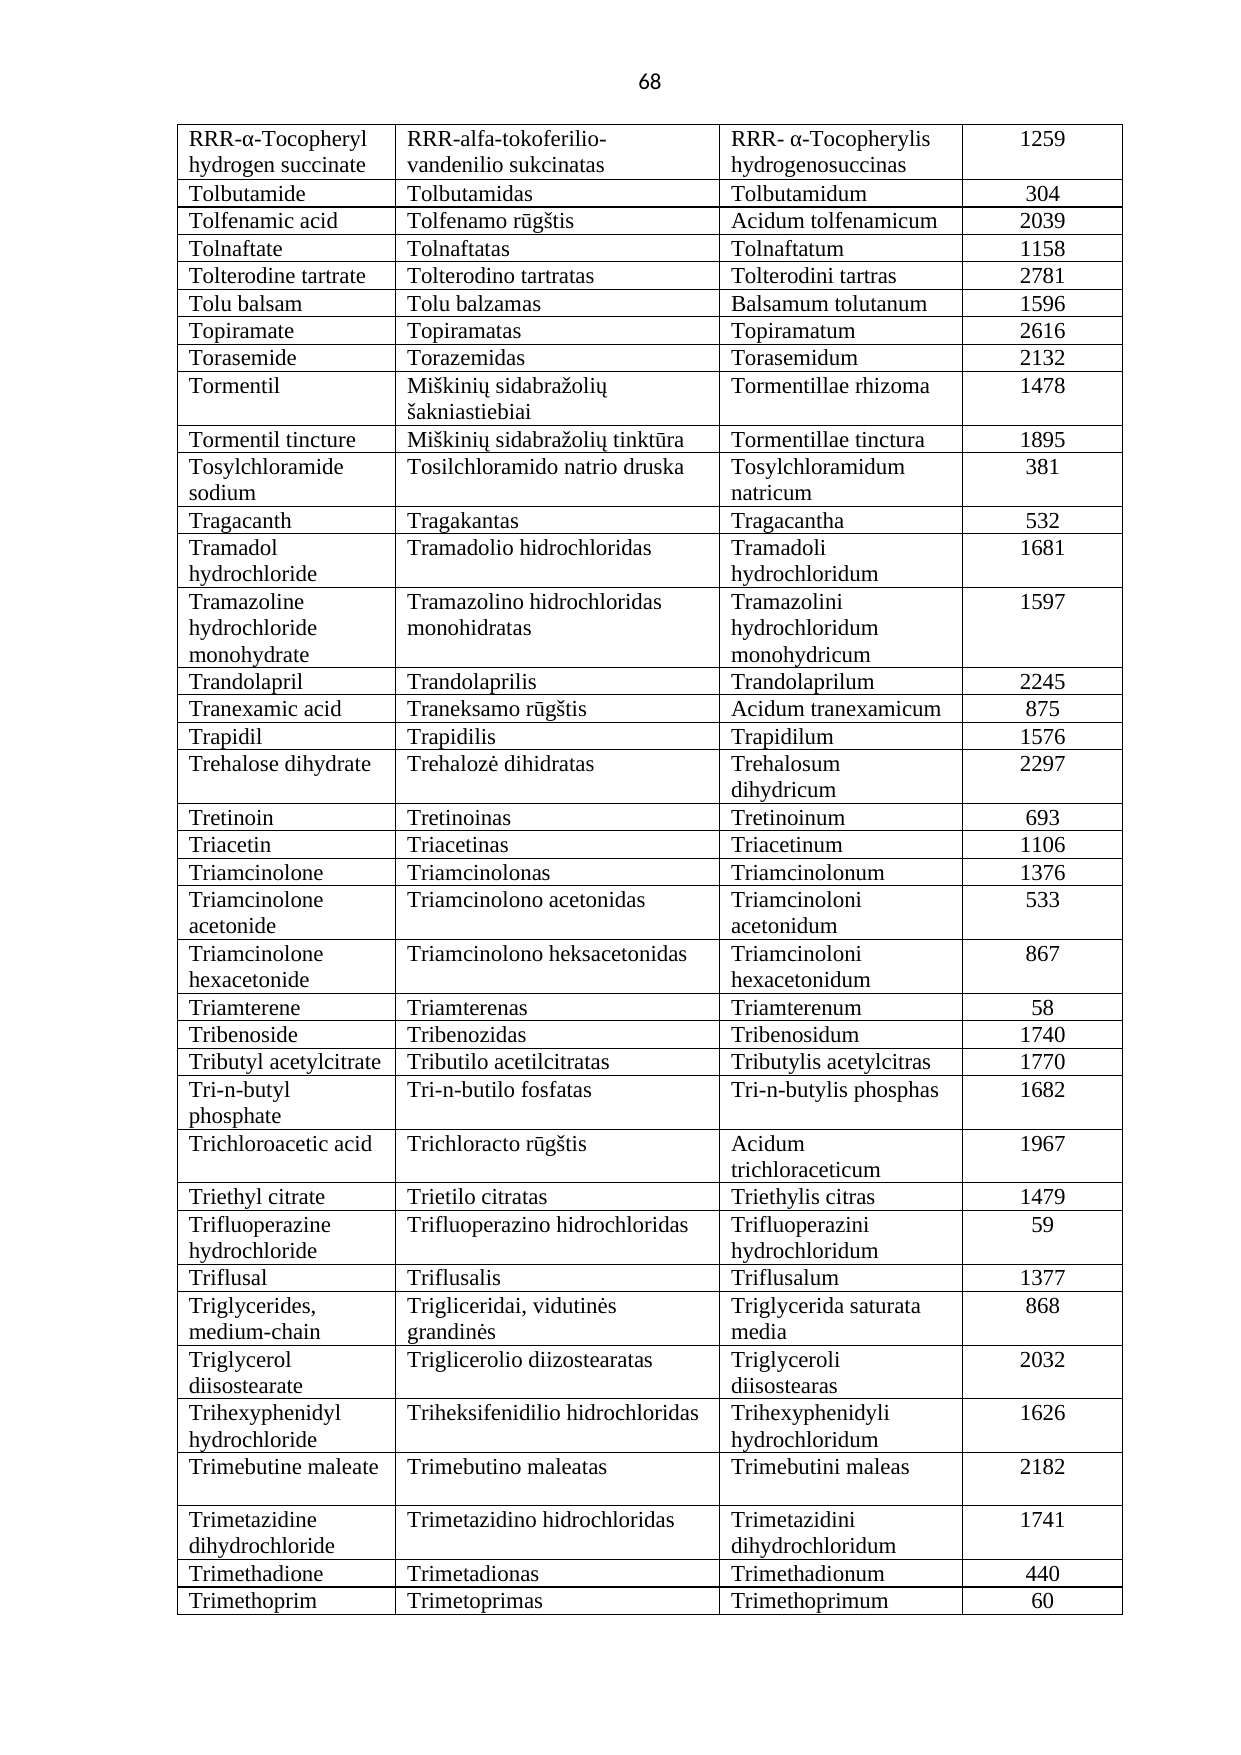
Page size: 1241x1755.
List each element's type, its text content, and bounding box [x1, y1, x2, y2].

table_cell Trehalozė dihidratas [396, 750, 719, 803]
table_cell Trandolaprilum [720, 668, 962, 694]
table_cell Tributylis acetylcitras [720, 1049, 962, 1075]
table_cell Triglycerol diisostearate [178, 1346, 395, 1398]
table_cell Triamcinoloni hexacetonidum [720, 940, 962, 993]
table_cell 1895 [963, 426, 1122, 452]
table_cell Trapidilis [396, 723, 719, 749]
table_cell Tramazolini hydrochloridum monohydricum [720, 588, 962, 667]
table_cell Trihexyphenidyli hydrochloridum [720, 1399, 962, 1452]
table_cell Tragakantas [396, 507, 719, 533]
table_cell Tolbutamidas [396, 180, 719, 206]
table_cell 1741 [963, 1506, 1122, 1559]
table_cell Miškinių sidabražolių tinktūra [396, 426, 719, 452]
table_cell Acidum tolfenamicum [720, 208, 962, 234]
table_cell Tormentil [178, 372, 395, 424]
table_cell Tretinoinas [396, 804, 719, 830]
table_cell 2132 [963, 345, 1122, 371]
table_cell Trandolapril [178, 668, 395, 694]
table_cell Tramadolio hidrochloridas [396, 534, 719, 587]
table_cell Triamcinoloni acetonidum [720, 886, 962, 939]
table_cell Trimetoprimas [396, 1588, 719, 1614]
table_cell 2245 [963, 668, 1122, 694]
table_cell Tolnaftatas [396, 235, 719, 261]
table_cell Traneksamo rūgštis [396, 695, 719, 722]
table_cell 1377 [963, 1265, 1122, 1291]
table_cell Tolnaftate [178, 235, 395, 261]
table_cell Tribenozidas [396, 1021, 719, 1047]
table_cell RRR- α-Tocopherylis hydrogenosuccinas [720, 125, 962, 179]
table_cell 1681 [963, 534, 1122, 587]
table_cell Tolbutamidum [720, 180, 962, 206]
table_cell Tramadol hydrochloride [178, 534, 395, 587]
table_cell Tolterodine tartrate [178, 262, 395, 289]
table_cell Triacetin [178, 831, 395, 858]
table_cell Tretinoinum [720, 804, 962, 830]
table_cell Trietilo citratas [396, 1183, 719, 1210]
table_cell Tosilchloramido natrio druska [396, 453, 719, 506]
table_cell Triacetinum [720, 831, 962, 858]
table_cell Trandolaprilis [396, 668, 719, 694]
table_cell Trigliceridai, vidutinės grandinės [396, 1292, 719, 1344]
table_cell Tolfenamic acid [178, 208, 395, 234]
table_cell 1376 [963, 859, 1122, 885]
table_cell 59 [963, 1211, 1122, 1263]
table_cell Tribenosidum [720, 1021, 962, 1047]
table_cell 381 [963, 453, 1122, 506]
table_cell Trimebutini maleas [720, 1453, 962, 1505]
table_cell 1576 [963, 723, 1122, 749]
table_cell 60 [963, 1588, 1122, 1614]
table_cell Topiramatas [396, 317, 719, 343]
table_cell Tramazolino hidrochloridas monohidratas [396, 588, 719, 667]
table_cell Triamcinolone hexacetonide [178, 940, 395, 993]
table_cell 693 [963, 804, 1122, 830]
table_cell 2032 [963, 1346, 1122, 1398]
table_cell Trimetazidino hidrochloridas [396, 1506, 719, 1559]
table_cell Tributilo acetilcitratas [396, 1049, 719, 1075]
table_cell Topiramatum [720, 317, 962, 343]
table_cell Triacetinas [396, 831, 719, 858]
table_cell 1106 [963, 831, 1122, 858]
table_cell Triflusalum [720, 1265, 962, 1291]
table_cell Torazemidas [396, 345, 719, 371]
table_cell Trimethadione [178, 1560, 395, 1586]
table_cell 2781 [963, 262, 1122, 289]
table_cell Tragacanth [178, 507, 395, 533]
table_cell 1626 [963, 1399, 1122, 1452]
table_cell Trifluoperazine hydrochloride [178, 1211, 395, 1263]
table_cell Topiramate [178, 317, 395, 343]
table_cell Triamcinolone [178, 859, 395, 885]
table_cell Tosylchloramide sodium [178, 453, 395, 506]
table_cell Triflusal [178, 1265, 395, 1291]
table_cell Trehalosum dihydricum [720, 750, 962, 803]
table_cell 1967 [963, 1130, 1122, 1182]
table_cell 304 [963, 180, 1122, 206]
table_cell Trihexyphenidyl hydrochloride [178, 1399, 395, 1452]
table_cell 1259 [963, 125, 1122, 179]
table_cell Triflusalis [396, 1265, 719, 1291]
table_cell Tributyl acetylcitrate [178, 1049, 395, 1075]
table_cell Tranexamic acid [178, 695, 395, 722]
table_cell Tolu balsam [178, 290, 395, 316]
table_cell Trimethoprimum [720, 1588, 962, 1614]
table_cell Acidum tranexamicum [720, 695, 962, 722]
table_cell Tolterodini tartras [720, 262, 962, 289]
table_cell 868 [963, 1292, 1122, 1344]
table_cell Trehalose dihydrate [178, 750, 395, 803]
table_cell Tormentil tincture [178, 426, 395, 452]
table_cell 1478 [963, 372, 1122, 424]
table_cell Acidum trichloraceticum [720, 1130, 962, 1182]
table_cell Tri-n-butilo fosfatas [396, 1076, 719, 1128]
table_cell 1596 [963, 290, 1122, 316]
table_cell Trimetazidini dihydrochloridum [720, 1506, 962, 1559]
table_cell Tosylchloramidum natricum [720, 453, 962, 506]
table_cell Tolterodino tartratas [396, 262, 719, 289]
table_cell Tramadoli hydrochloridum [720, 534, 962, 587]
table_cell Triethylis citras [720, 1183, 962, 1210]
table_cell RRR-α-Tocopheryl hydrogen succinate [178, 125, 395, 179]
table_cell Trifluoperazino hidrochloridas [396, 1211, 719, 1263]
table_cell Torasemide [178, 345, 395, 371]
table_cell Trimethadionum [720, 1560, 962, 1586]
table_cell Triamcinolono acetonidas [396, 886, 719, 939]
table_cell Triamterenas [396, 994, 719, 1020]
table_cell Tretinoin [178, 804, 395, 830]
table_cell Triamcinolonas [396, 859, 719, 885]
table_cell 58 [963, 994, 1122, 1020]
table_cell 1682 [963, 1076, 1122, 1128]
table_cell Miškinių sidabražolių šakniastiebiai [396, 372, 719, 424]
table_cell Tribenoside [178, 1021, 395, 1047]
table_cell Triamterene [178, 994, 395, 1020]
table_cell 2039 [963, 208, 1122, 234]
table_cell Tormentillae tinctura [720, 426, 962, 452]
table_cell 1740 [963, 1021, 1122, 1047]
table_cell Triethyl citrate [178, 1183, 395, 1210]
table_cell Tolbutamide [178, 180, 395, 206]
table_cell 1770 [963, 1049, 1122, 1075]
table_cell 2616 [963, 317, 1122, 343]
table_cell Tolnaftatum [720, 235, 962, 261]
table_cell 1158 [963, 235, 1122, 261]
table_cell 532 [963, 507, 1122, 533]
table_cell Trimethoprim [178, 1588, 395, 1614]
table_cell Trimebutino maleatas [396, 1453, 719, 1505]
table_cell Tramazoline hydrochloride monohydrate [178, 588, 395, 667]
table_cell Triglicerolio diizostearatas [396, 1346, 719, 1398]
table_cell Triglycerida saturata media [720, 1292, 962, 1344]
table_cell Trichloracto rūgštis [396, 1130, 719, 1182]
table_cell Torasemidum [720, 345, 962, 371]
table_cell 1479 [963, 1183, 1122, 1210]
table_cell Triglycerides, medium-chain [178, 1292, 395, 1344]
table_cell Trifluoperazini hydrochloridum [720, 1211, 962, 1263]
table_cell Trapidilum [720, 723, 962, 749]
table_cell Triamcinolono heksacetonidas [396, 940, 719, 993]
table_cell 533 [963, 886, 1122, 939]
table_cell 2297 [963, 750, 1122, 803]
table_cell Tolfenamo rūgštis [396, 208, 719, 234]
table_cell Triamcinolone acetonide [178, 886, 395, 939]
table_cell RRR-alfa-tokoferilio- vandenilio sukcinatas [396, 125, 719, 179]
table_cell Tri-n-butyl phosphate [178, 1076, 395, 1128]
table_cell Trimebutine maleate [178, 1453, 395, 1505]
table_cell Tragacantha [720, 507, 962, 533]
table_cell Triheksifenidilio hidrochloridas [396, 1399, 719, 1452]
table_cell 440 [963, 1560, 1122, 1586]
table_cell Balsamum tolutanum [720, 290, 962, 316]
table_cell Tormentillae rhizoma [720, 372, 962, 424]
table_cell Triglyceroli diisostearas [720, 1346, 962, 1398]
table_cell Tri-n-butylis phosphas [720, 1076, 962, 1128]
table_cell 1597 [963, 588, 1122, 667]
table_cell 875 [963, 695, 1122, 722]
table_cell Triamterenum [720, 994, 962, 1020]
table_cell Trapidil [178, 723, 395, 749]
table_cell Trimetadionas [396, 1560, 719, 1586]
table_cell 2182 [963, 1453, 1122, 1505]
table_cell Trichloroacetic acid [178, 1130, 395, 1182]
table_cell Trimetazidine dihydrochloride [178, 1506, 395, 1559]
table_cell 867 [963, 940, 1122, 993]
table_cell Tolu balzamas [396, 290, 719, 316]
table_cell Triamcinolonum [720, 859, 962, 885]
